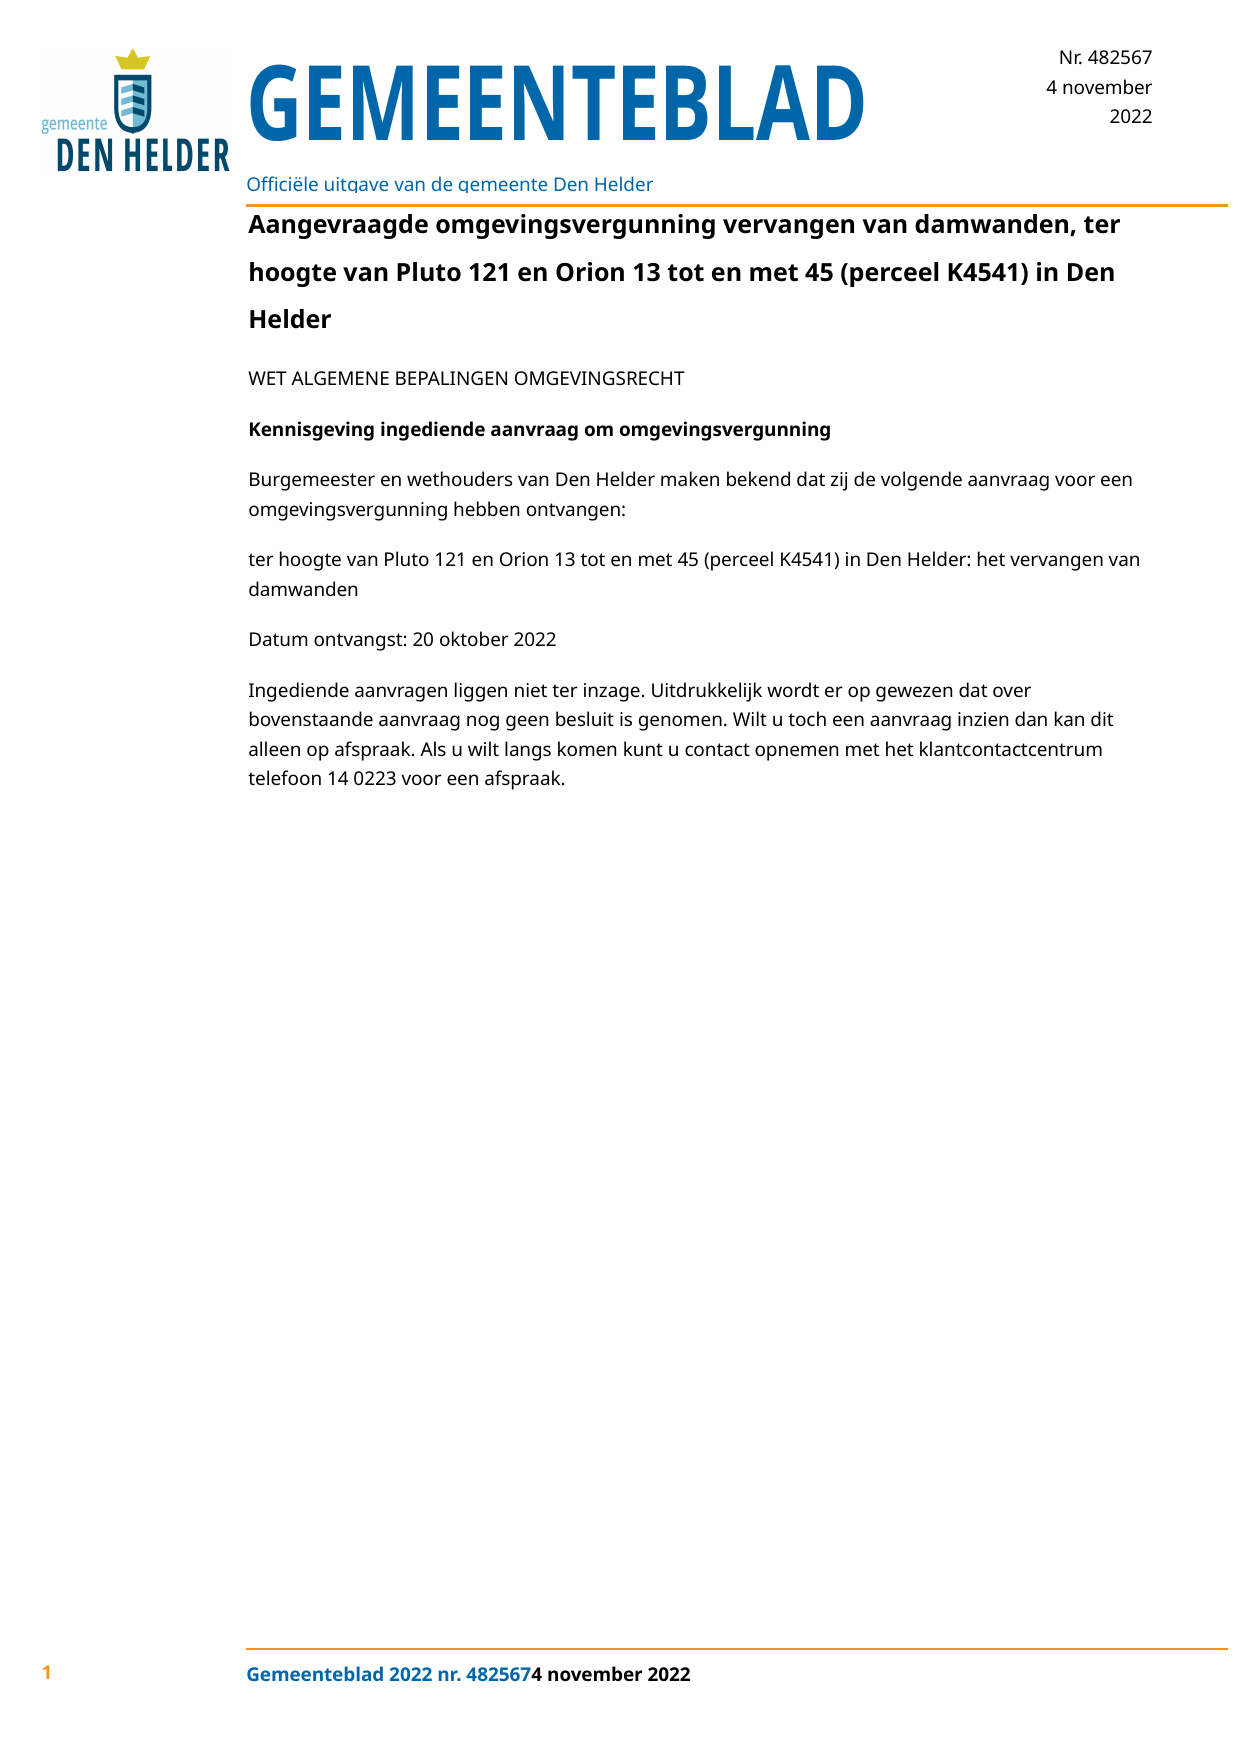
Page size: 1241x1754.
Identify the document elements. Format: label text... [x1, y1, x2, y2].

text Burgemeester en wethouders van Den Helder maken bekend dat zij de volgende aanvraag voor een omgevingsvergunning hebben ontvangen: [248, 466, 1152, 522]
text Datum ontvangst: 20 oktober 2022 [248, 626, 1152, 652]
picture [220, 160, 224, 172]
picture [41, 47, 231, 172]
picture [182, 144, 187, 165]
picture [130, 157, 135, 172]
text ter hoogte van Pluto 121 en Orion 13 tot en met 45 (perceel K4541) in Den Helder: het vervangen van damwanden [248, 546, 1152, 602]
text Kennisgeving ingediende aanvraag om omgevingsvergunning [248, 416, 1152, 442]
text Ingediende aanvragen liggen niet ter inzage. Uitdrukkelijk wordt er op gewezen dat over bovenstaande aanvraag nog geen besluit is genomen. Wilt u toch een aanvraag inzien dan kan dit alleen op afspraak. Als u wilt langs komen kunt u contact opnemen met het klantcontactcentrum telefoon 14 0223 voor een afspraak. [248, 677, 1152, 791]
picture [100, 154, 106, 172]
text WET ALGEMENE BEPALINGEN OMGEVINGSRECHT [248, 366, 1152, 391]
text Aangevraagde omgevingsvergunning vervangen van damwanden, ter hoogte van Pluto 121 en Orion 13 tot en met 45 (perceel K4541) in Den Helder [248, 207, 1152, 336]
picture [63, 144, 68, 165]
